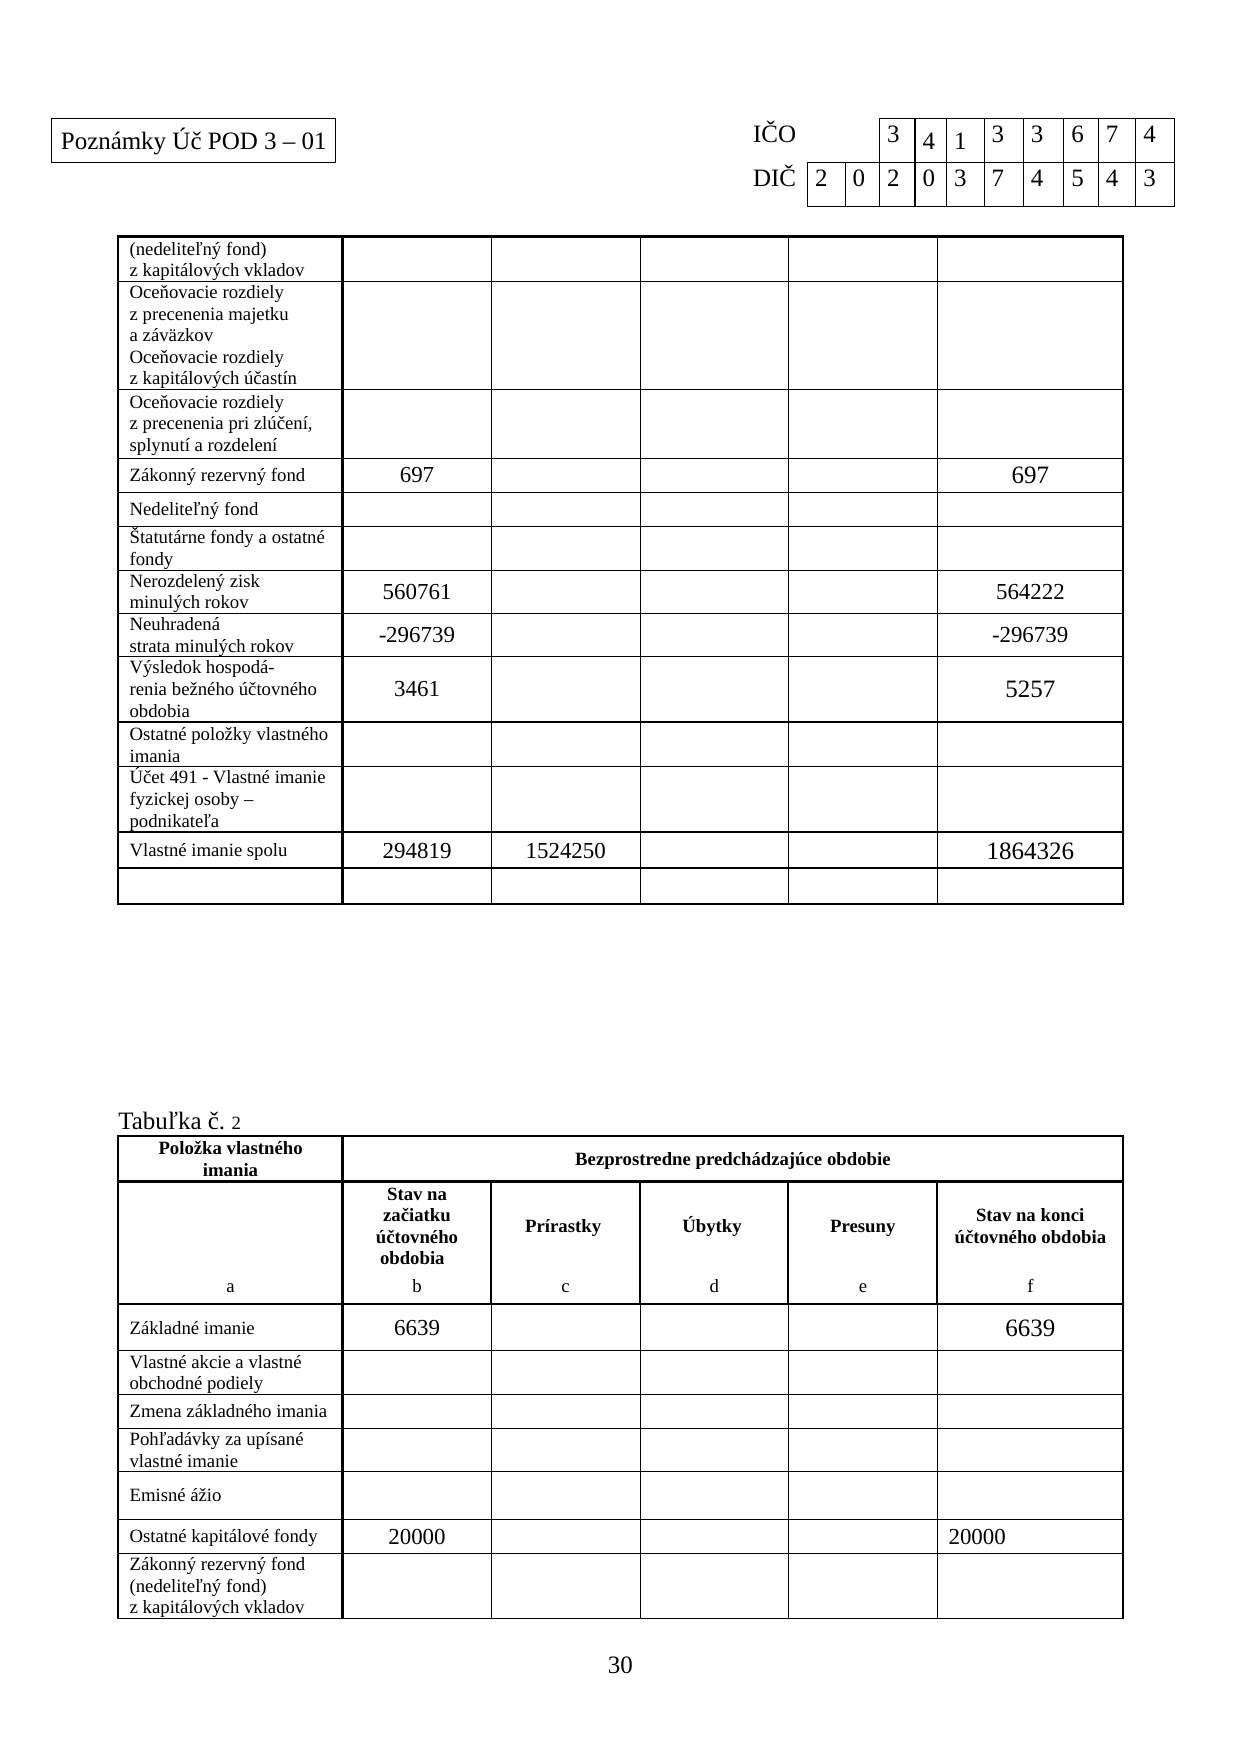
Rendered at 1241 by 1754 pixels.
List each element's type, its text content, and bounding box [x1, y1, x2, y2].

table_cell [789, 657, 937, 721]
table_cell Úbytky [641, 1183, 787, 1269]
table_cell [938, 1395, 1122, 1428]
table_cell [344, 767, 491, 831]
table_cell [344, 869, 491, 903]
table_cell [789, 346, 937, 389]
table_cell [789, 1351, 937, 1394]
table_cell 560761 [344, 571, 491, 613]
table_cell [641, 238, 788, 281]
table_cell [789, 723, 937, 766]
table_cell [641, 869, 788, 903]
table_cell [492, 493, 640, 526]
table_cell [344, 238, 491, 281]
table_cell [344, 1472, 491, 1519]
table_cell [492, 1472, 640, 1519]
table_cell [492, 614, 640, 656]
table_cell Výsledok hospodá-renia bežného účtovného obdobia [119, 657, 341, 721]
table_cell [641, 1472, 788, 1519]
table_cell Pohľadávky za upísané vlastné imanie [119, 1429, 341, 1471]
table_cell [492, 1554, 640, 1618]
table_cell [938, 767, 1122, 831]
table_cell [344, 527, 491, 569]
table_cell 3461 [344, 657, 491, 721]
table_cell [641, 1395, 788, 1428]
table_cell [641, 1351, 788, 1394]
table_cell [492, 238, 640, 281]
table_cell [641, 767, 788, 831]
table_cell [344, 390, 491, 457]
table_cell [119, 869, 341, 903]
table_header Bezprostredne predchádzajúce obdobie [344, 1137, 1122, 1180]
table_cell [492, 723, 640, 766]
table_cell [938, 346, 1122, 389]
table_cell a [119, 1269, 341, 1303]
table_cell 20000 [938, 1520, 1122, 1553]
table_cell Oceňovacie rozdiely z kapitálových účastín [119, 346, 341, 389]
table_cell [789, 238, 937, 281]
table_cell d [641, 1269, 787, 1303]
table_cell [344, 493, 491, 526]
table_cell [492, 346, 640, 389]
table_cell [344, 282, 491, 346]
table_cell [344, 1351, 491, 1394]
table_cell Presuny [789, 1183, 936, 1269]
table_cell [938, 869, 1122, 903]
table_cell c [492, 1269, 639, 1303]
table_cell [492, 527, 640, 569]
table_cell Emisné ážio [119, 1472, 341, 1519]
table_cell Zákonný rezervný fond (nedeliteľný fond) z kapitálových vkladov [119, 1554, 341, 1618]
table_cell -296739 [938, 614, 1122, 656]
table_cell [938, 1554, 1122, 1618]
table_cell 294819 [344, 833, 491, 867]
table_cell f [938, 1269, 1122, 1303]
table_cell [344, 1429, 491, 1471]
table_cell [344, 1554, 491, 1618]
table_cell [492, 1395, 640, 1428]
table_cell [789, 493, 937, 526]
table_cell [492, 282, 640, 346]
table_cell Zákonný rezervný fond [119, 459, 341, 492]
table_cell [641, 346, 788, 389]
table_cell [938, 1472, 1122, 1519]
table_cell 564222 [938, 571, 1122, 613]
table_cell [938, 723, 1122, 766]
table_cell [789, 833, 937, 867]
table_cell [641, 1429, 788, 1471]
table_cell 697 [344, 459, 491, 492]
table_cell [641, 390, 788, 457]
table_cell [641, 657, 788, 721]
table_cell [789, 1305, 937, 1350]
table_cell Oceňovacie rozdiely z precenenia pri zlúčení, splynutí a rozdelení [119, 390, 341, 457]
table_cell 697 [938, 459, 1122, 492]
table_cell [641, 459, 788, 492]
table_cell [492, 869, 640, 903]
table_cell b [344, 1269, 490, 1303]
table_cell [119, 1183, 341, 1269]
table_cell Vlastné akcie a vlastné obchodné podiely [119, 1351, 341, 1394]
table_cell [789, 1520, 937, 1553]
table_cell [492, 571, 640, 613]
table_cell [938, 1429, 1122, 1471]
table_cell [344, 346, 491, 389]
table_cell [492, 1351, 640, 1394]
table_cell Nerozdelený zisk minulých rokov [119, 571, 341, 613]
table_cell Zmena základného imania [119, 1395, 341, 1428]
table_cell [789, 571, 937, 613]
text Tabuľka č. 2 [118, 1106, 1122, 1135]
table_cell [789, 527, 937, 569]
table_cell [492, 390, 640, 457]
table_cell Štatutárne fondy a ostatné fondy [119, 527, 341, 569]
table_cell [492, 1520, 640, 1553]
table_cell [641, 833, 788, 867]
table_cell [938, 493, 1122, 526]
table_cell Ostatné položky vlastného imania [119, 723, 341, 766]
table_cell [492, 1305, 640, 1350]
table_cell [641, 1554, 788, 1618]
table_cell Neuhradená strata minulých rokov [119, 614, 341, 656]
table_cell Stav na konci účtovného obdobia [938, 1183, 1122, 1269]
table_cell [938, 527, 1122, 569]
table_cell [789, 614, 937, 656]
table_cell [492, 767, 640, 831]
table_cell [938, 238, 1122, 281]
table_cell Oceňovacie rozdiely z precenenia majetku a záväzkov [119, 282, 341, 346]
table_cell [789, 869, 937, 903]
table_cell 1524250 [492, 833, 640, 867]
table_cell [641, 571, 788, 613]
table_cell [789, 1472, 937, 1519]
table_cell Ostatné kapitálové fondy [119, 1520, 341, 1553]
table_cell 1864326 [938, 833, 1122, 867]
table_cell [641, 282, 788, 346]
table_cell [492, 1429, 640, 1471]
table_cell [789, 1429, 937, 1471]
table_cell 6639 [938, 1305, 1122, 1350]
table_cell [641, 493, 788, 526]
table_cell [789, 767, 937, 831]
table_cell [641, 1305, 788, 1350]
table_cell e [789, 1269, 936, 1303]
table_cell Nedeliteľný fond [119, 493, 341, 526]
table_header Položka vlastného imania [119, 1137, 341, 1180]
table_cell [492, 657, 640, 721]
table_cell [344, 1395, 491, 1428]
table_cell Základné imanie [119, 1305, 341, 1350]
table_cell Prírastky [492, 1183, 639, 1269]
table_cell -296739 [344, 614, 491, 656]
table_cell 5257 [938, 657, 1122, 721]
table_cell [789, 1554, 937, 1618]
table_cell [789, 282, 937, 346]
table_cell [492, 459, 640, 492]
table_cell [344, 723, 491, 766]
table_cell [641, 723, 788, 766]
table_cell Stav na začiatku účtovného obdobia [344, 1183, 490, 1269]
table_cell [938, 1351, 1122, 1394]
table_cell [641, 527, 788, 569]
table_cell Účet 491 - Vlastné imanie fyzickej osoby –podnikateľa [119, 767, 341, 831]
table_cell Vlastné imanie spolu [119, 833, 341, 867]
table_cell (nedeliteľný fond) z kapitálových vkladov [119, 238, 341, 281]
table_cell 6639 [344, 1305, 491, 1350]
table_cell [641, 1520, 788, 1553]
table_cell 20000 [344, 1520, 491, 1553]
table_cell [789, 390, 937, 457]
table_cell [938, 282, 1122, 346]
table_cell [789, 1395, 937, 1428]
table_cell [938, 390, 1122, 457]
table_cell [641, 614, 788, 656]
table_cell [789, 459, 937, 492]
